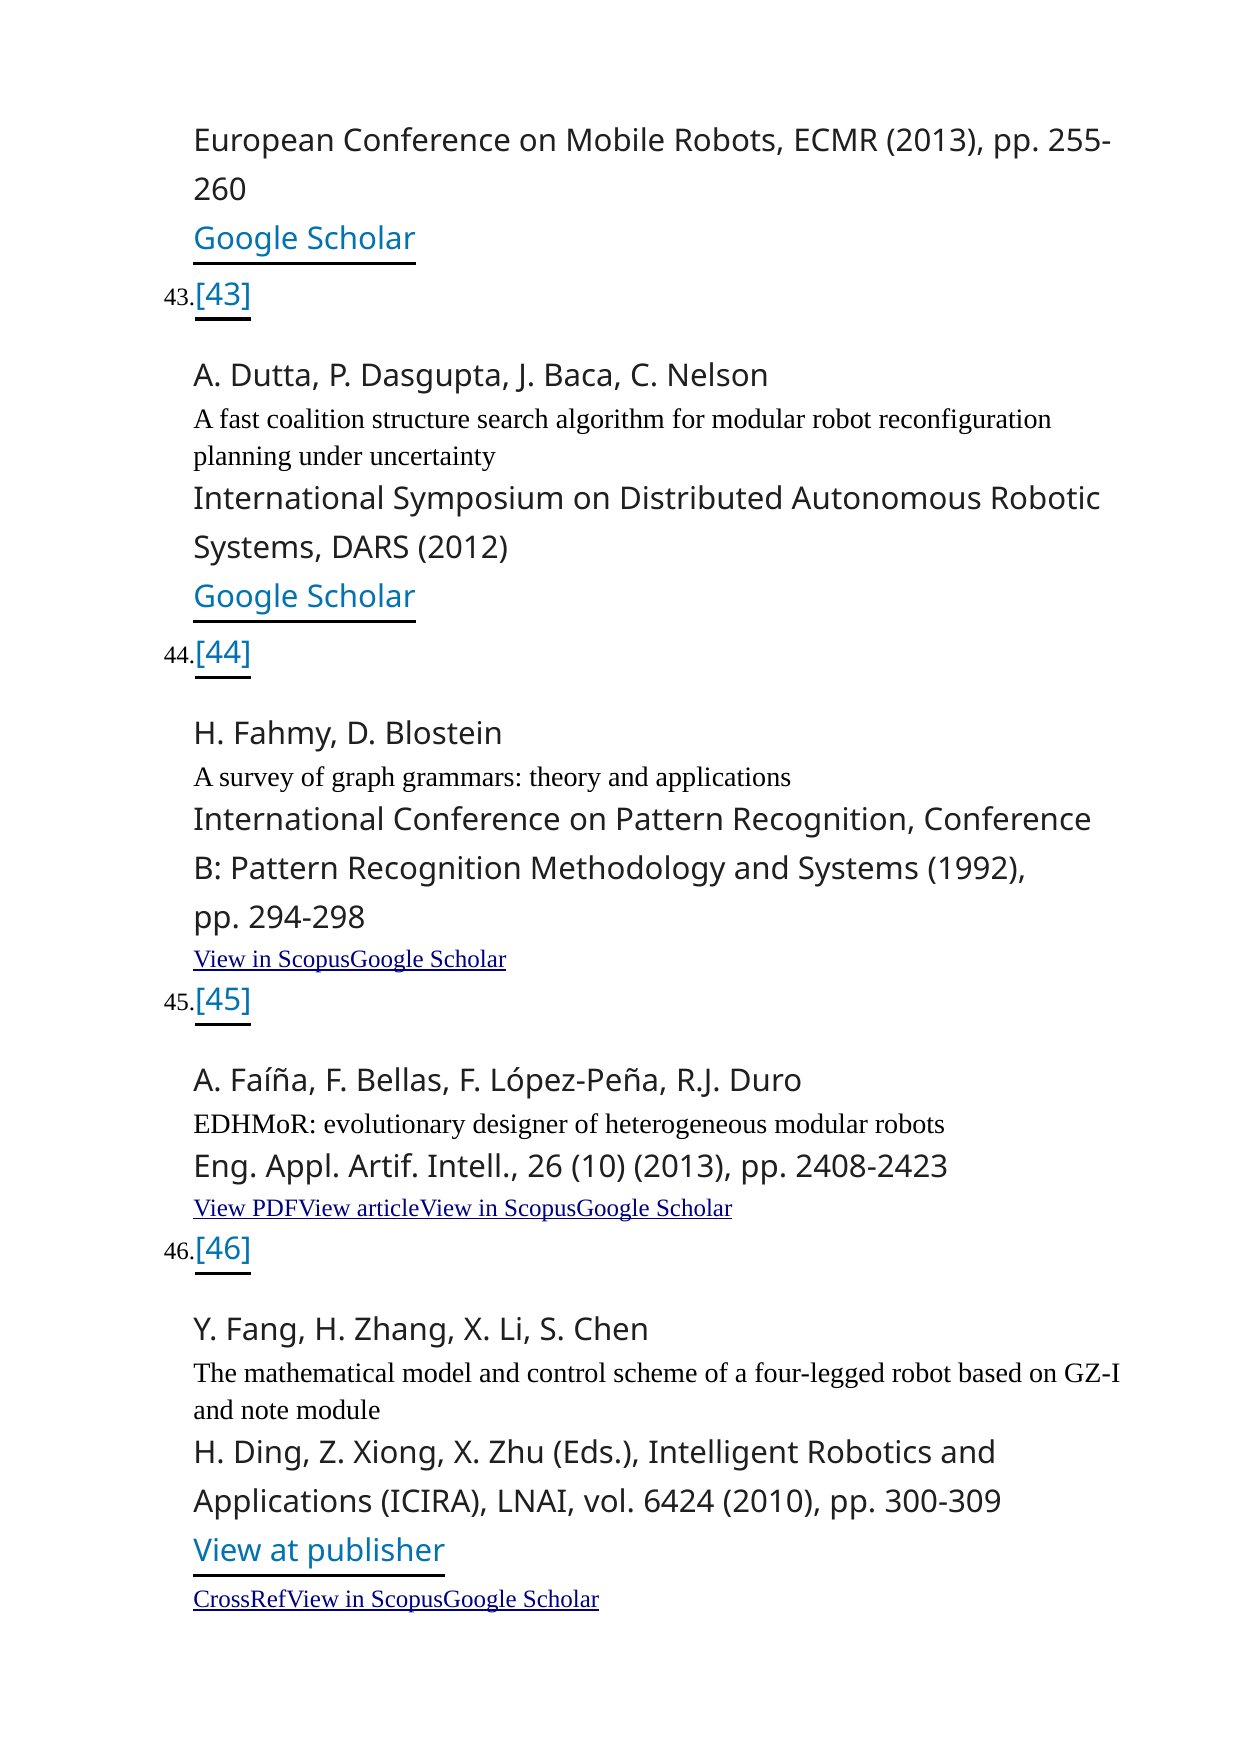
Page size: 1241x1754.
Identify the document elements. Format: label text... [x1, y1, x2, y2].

list View in ScopusGoogle Scholar [193, 944, 1084, 973]
list International Conference on Pattern Recognition, Conference B: Pattern Recognition Methodology and Systems (1992), pp. 294-298 [193, 797, 1122, 938]
list Eng. Appl. Artif. Intell., 26 (10) (2013), pp. 2408-2423 [193, 1144, 1122, 1187]
list A. Faíña, F. Bellas, F. López-Peña, R.J. Duro [193, 1058, 1122, 1101]
list View at publisher [193, 1528, 1084, 1577]
list Y. Fang, H. Zhang, X. Li, S. Chen [193, 1307, 1122, 1350]
list EDHMoR: evolutionary designer of heterogeneous modular robots [193, 1107, 1122, 1139]
list European Conference on Mobile Robots, ECMR (2013), pp. 255-260 [193, 118, 1122, 210]
list A. Dutta, P. Dasgupta, J. Baca, C. Nelson [193, 353, 1122, 396]
list A survey of graph grammars: theory and applications [193, 760, 1122, 792]
list View PDFView articleView in ScopusGoogle Scholar [193, 1193, 1084, 1222]
list The mathematical model and control scheme of a four-legged robot based on GZ-I and note module [193, 1356, 1122, 1426]
list A fast coalition structure search algorithm for modular robot reconfiguration planning under uncertainty [193, 402, 1122, 471]
list [44] [193, 630, 1122, 679]
list Google Scholar [193, 574, 1084, 623]
list [45] [193, 977, 1122, 1026]
list H. Ding, Z. Xiong, X. Zhu (Eds.), Intelligent Robotics and Applications (ICIRA), LNAI, vol. 6424 (2010), pp. 300-309 [193, 1430, 1122, 1522]
list [46] [193, 1226, 1122, 1275]
list Google Scholar [193, 216, 1084, 265]
list H. Fahmy, D. Blostein [193, 711, 1122, 754]
list International Symposium on Distributed Autonomous Robotic Systems, DARS (2012) [193, 476, 1122, 568]
list [43] [193, 272, 1122, 321]
list CrossRefView in ScopusGoogle Scholar [193, 1584, 1084, 1613]
